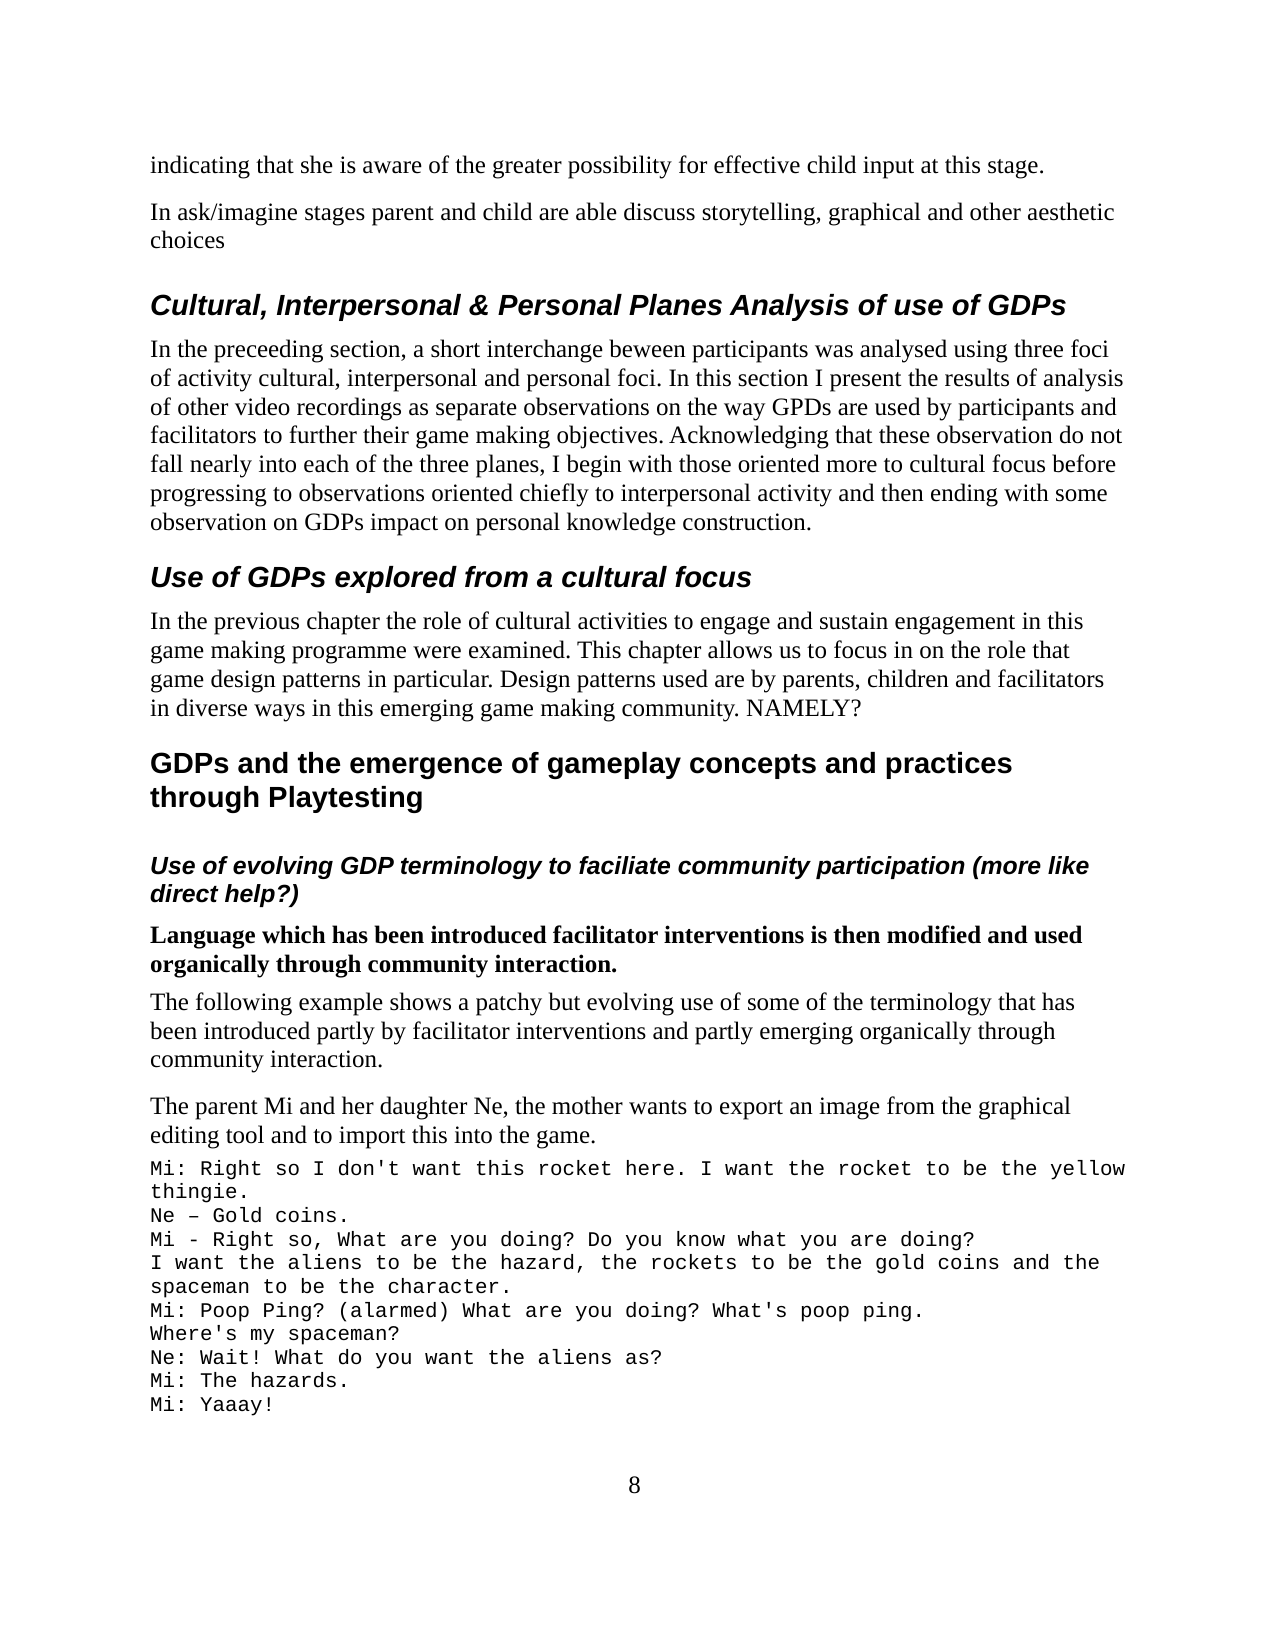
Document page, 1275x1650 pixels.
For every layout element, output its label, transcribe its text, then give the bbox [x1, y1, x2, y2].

text Mi: Poop Ping? (alarmed) What are you doing? What's poop ping. [150, 1299, 1125, 1323]
subtitle Cultural, Interpersonal & Personal Planes Analysis of use of GDPs [150, 288, 1125, 322]
text Mi: Right so I don't want this rocket here. I want the rocket to be the yellow thingie. [150, 1158, 1125, 1205]
text I want the aliens to be the hazard, the rockets to be the gold coins and the spaceman to be the character. [150, 1252, 1125, 1299]
text The following example shows a patchy but evolving use of some of the terminology that has been introduced partly by facilitator interventions and partly emerging organically through community interaction. [150, 987, 1125, 1073]
text Where's my spaceman? [150, 1323, 1125, 1347]
text Ne: Wait! What do you want the aliens as? [150, 1347, 1125, 1371]
text indicating that she is aware of the greater possibility for effective child input at this stage. [150, 150, 1125, 179]
text Mi: Yaaay! [150, 1394, 1125, 1418]
text In the previous chapter the role of cultural activities to engage and sustain engagement in this game making programme were examined. This chapter allows us to focus in on the role that game design patterns in particular. Design patterns used are by parents, children and facilitators in diverse ways in this emerging game making community. NAMELY? [150, 606, 1125, 721]
text Language which has been introduced facilitator interventions is then modified and used organically through community interaction. [150, 921, 1125, 978]
text In ask/imagine stages parent and child are able discuss storytelling, graphical and other aesthetic choices [150, 197, 1125, 254]
text Mi - Right so, What are you doing? Do you know what you are doing? [150, 1229, 1125, 1252]
text Mi: The hazards. [150, 1371, 1125, 1394]
subtitle Use of GDPs explored from a cultural focus [150, 560, 1125, 594]
subtitle Use of evolving GDP terminology to faciliate community participation (more like direct help?) [150, 851, 1125, 908]
subtitle GDPs and the emergence of gameplay concepts and practices through Playtesting [150, 746, 1125, 813]
text The parent Mi and her daughter Ne, the mother wants to export an image from the graphical editing tool and to import this into the game. [150, 1091, 1125, 1149]
text In the preceeding section, a short interchange beween participants was analysed using three foci of activity cultural, interpersonal and personal foci. In this section I present the results of analysis of other video recordings as separate observations on the way GPDs are used by participants and facilitators to further their game making objectives. Acknowledging that these observation do not fall nearly into each of the three planes, I begin with those oriented more to cultural focus before progressing to observations oriented chiefly to interpersonal activity and then ending with some observation on GDPs impact on personal knowledge construction. [150, 334, 1125, 535]
text Ne – Gold coins. [150, 1205, 1125, 1229]
